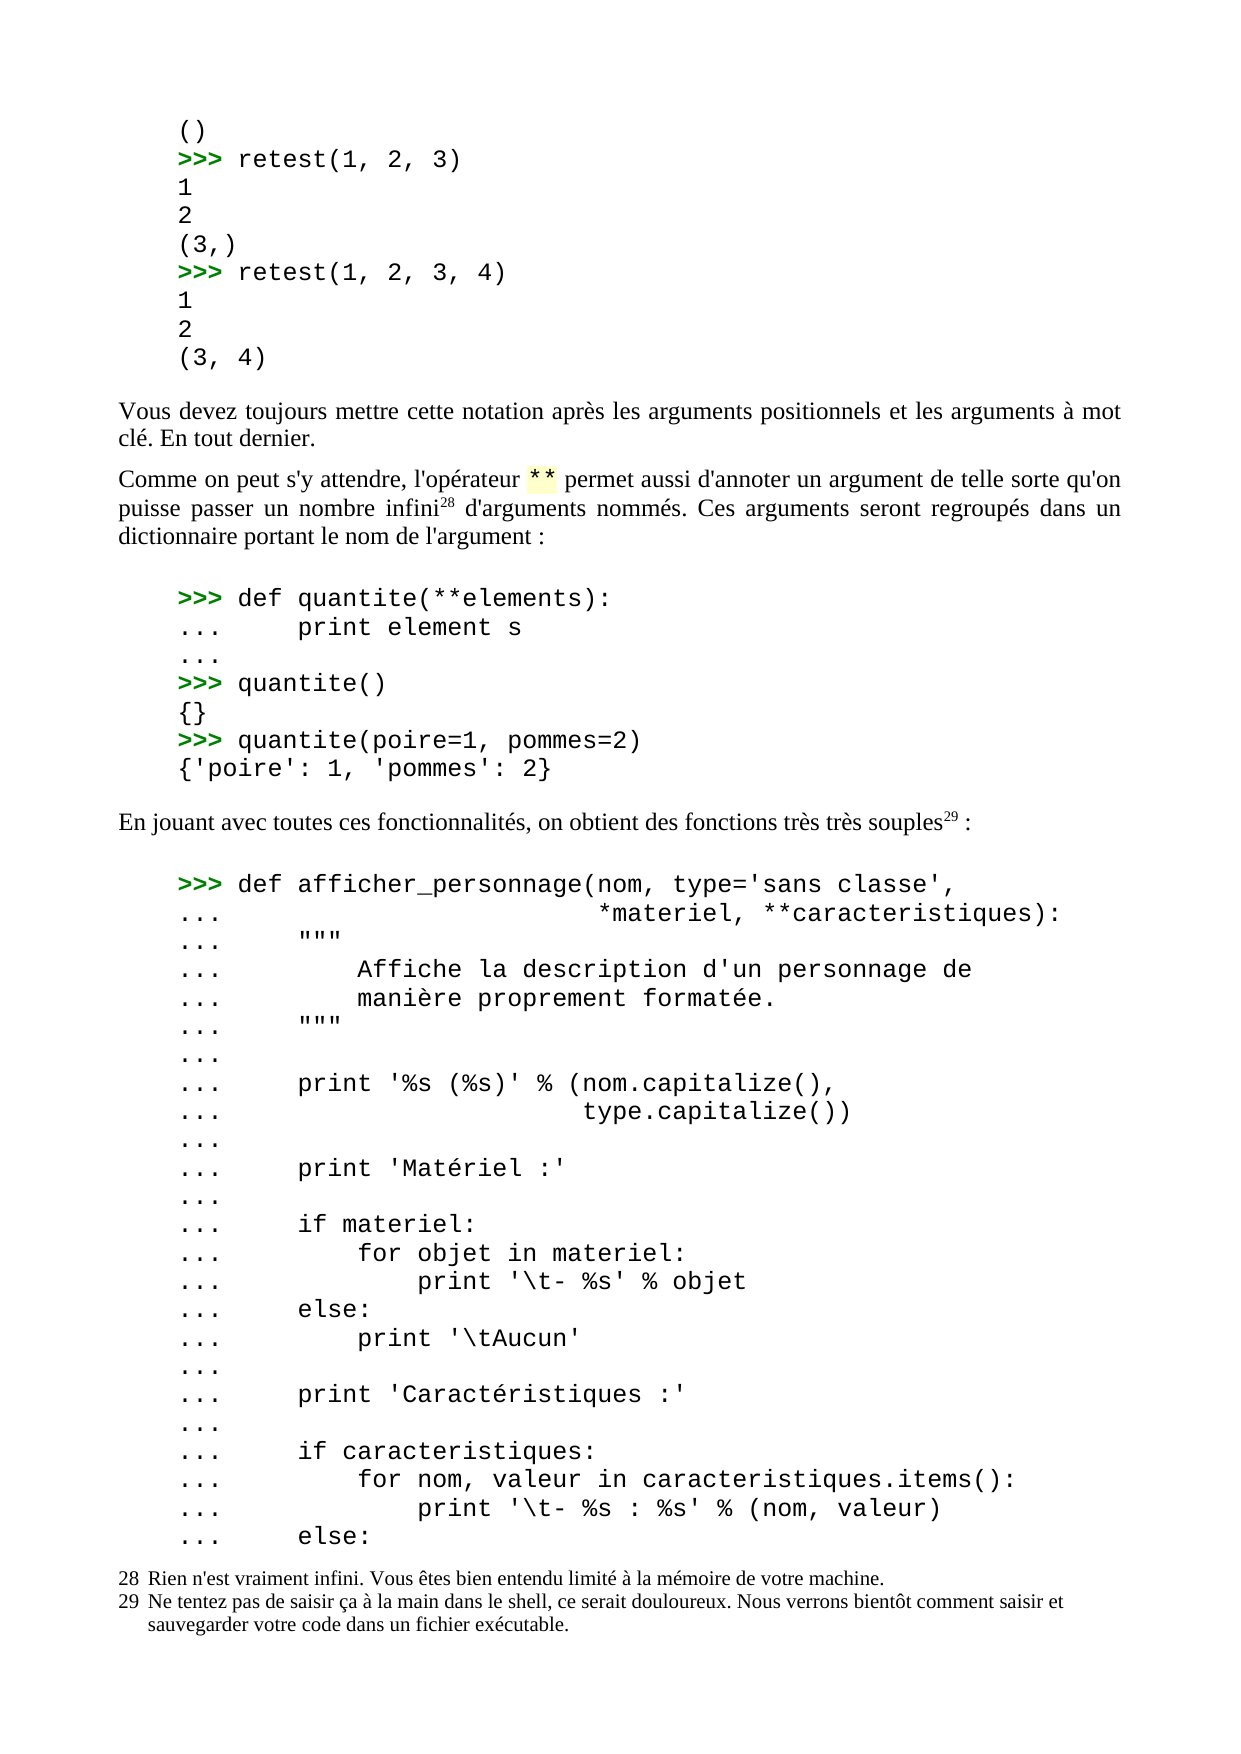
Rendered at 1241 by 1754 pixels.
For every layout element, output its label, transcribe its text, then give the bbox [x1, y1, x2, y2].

text () >>> retest(1, 2, 3) 1 2 (3,) >>> retest(1, 2, 3, 4) 1 2 (3, 4) [177, 118, 1122, 373]
text En jouant avec toutes ces fonctionnalités, on obtient des fonctions très très souples : [118, 808, 1122, 836]
text Ne tentez pas de saisir ça à la main dans le shell, ce serait douloureux. Nous verrons bientôt comment saisir et sauvegarder votre code dans un fichier exécutable. [118, 1589, 1122, 1636]
text >>> def afficher_personnage(nom, type='sans classe', ... *materiel, **caracteristiques): ... """ ... Affiche la description d'un personnage de ... manière proprement formatée. ... """ ... ... print '%s (%s)' % (nom.capitalize(), ... type.capitalize()) ... ... print 'Matériel :' ... ... if materiel: ... for objet in materiel: ... print '\t- %s' % objet ... else: ... print '\tAucun' ... ... print 'Caractéristiques :' ... ... if caracteristiques: ... for nom, valeur in caracteristiques.items(): ... print '\t- %s : %s' % (nom, valeur) ... else: [177, 872, 1122, 1552]
text >>> def quantite(**elements): ... print element s ... >>> quantite() {} >>> quantite(poire=1, pommes=2) {'poire': 1, 'pommes': 2} [177, 586, 1122, 784]
text Rien n'est vraiment infini. Vous êtes bien entendu limité à la mémoire de votre machine. [118, 1566, 1122, 1589]
text Vous devez toujours mettre cette notation après les arguments positionnels et les arguments à mot clé. En tout dernier. [118, 397, 1122, 452]
text Comme on peut s'y attendre, l'opérateur ** permet aussi d'annoter un argument de telle sorte qu'on puisse passer un nombre infini d'arguments nommés. Ces arguments seront regroupés dans un dictionnaire portant le nom de l'argument : [118, 465, 1122, 550]
